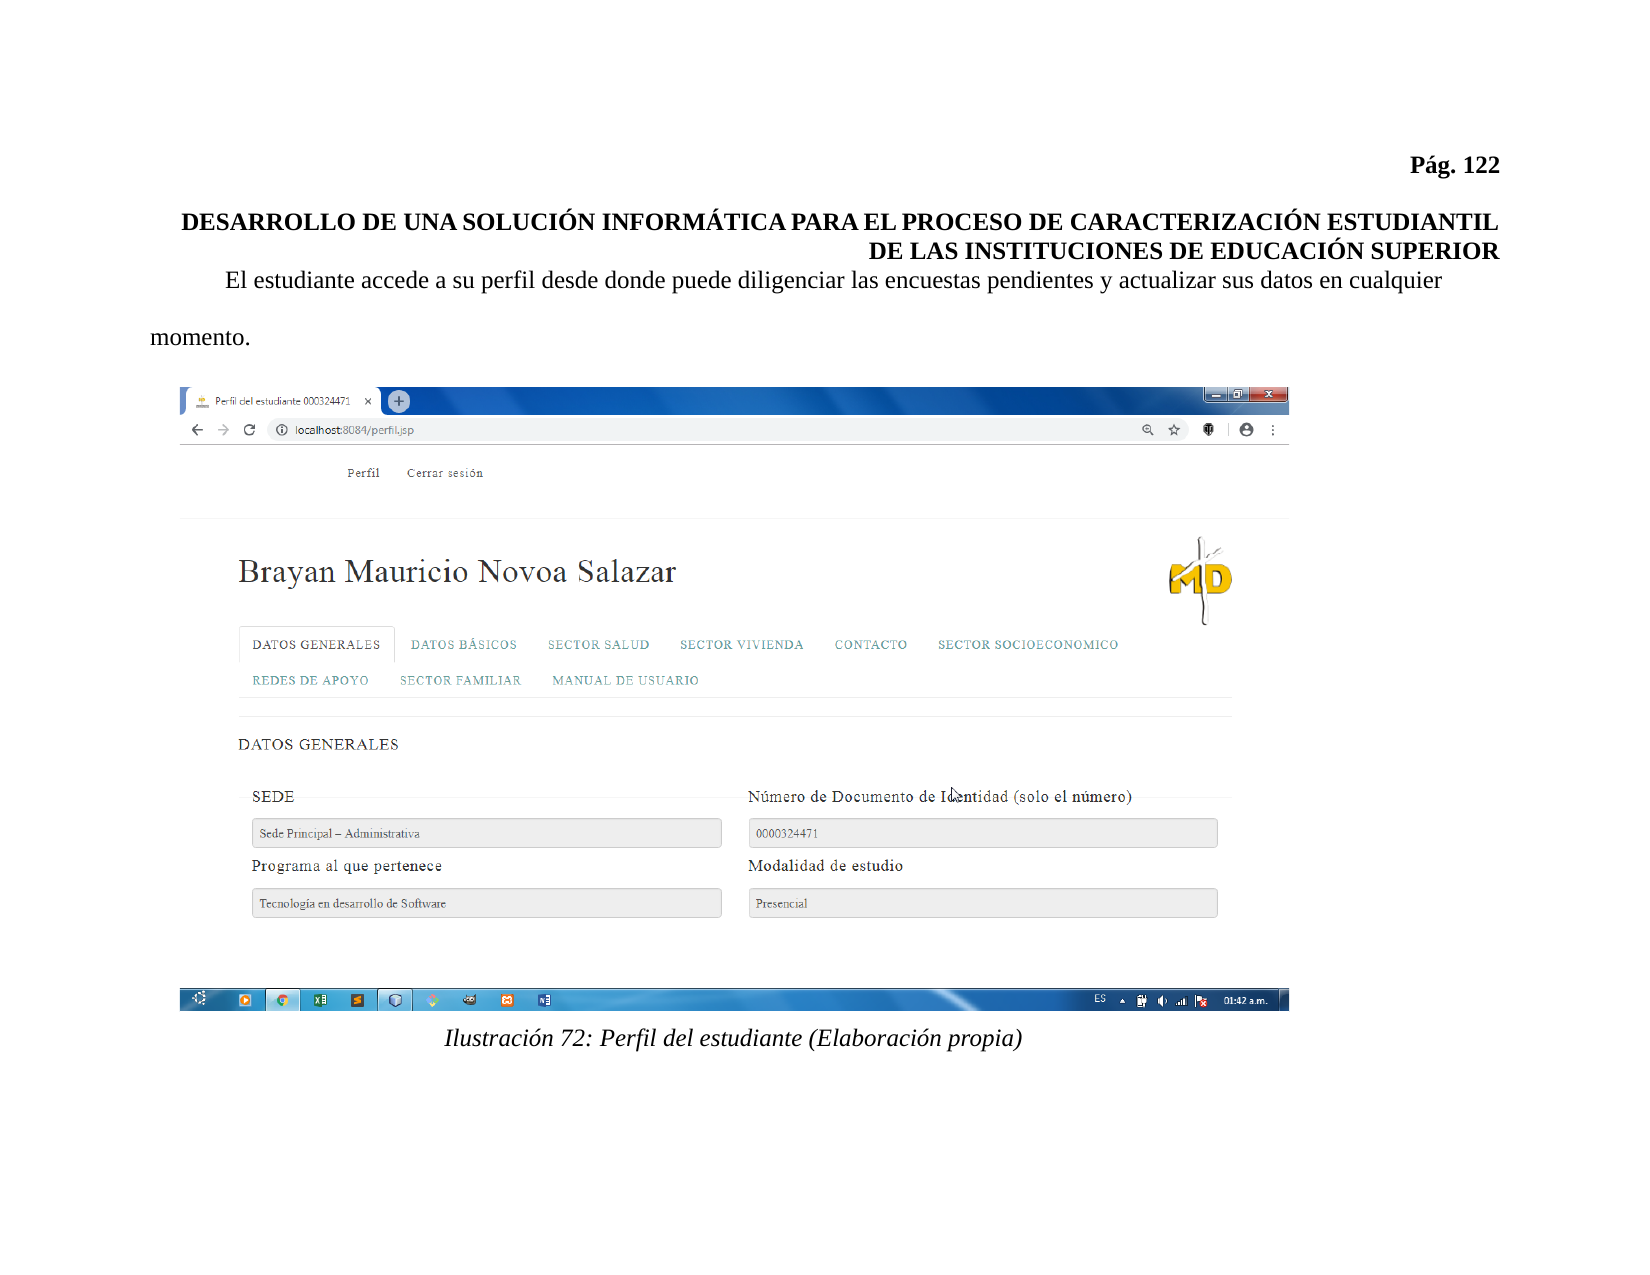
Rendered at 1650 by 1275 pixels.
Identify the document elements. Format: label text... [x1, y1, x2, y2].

picture [179, 387, 1290, 1012]
text El estudiante accede a su perfil desde donde puede diligenciar las encuestas pendientes y actualizar sus datos en cualquier momento. [150, 265, 1500, 351]
text Ilustración 72: Perfil del estudiante (Elaboración propia) [180, 1023, 1289, 1052]
